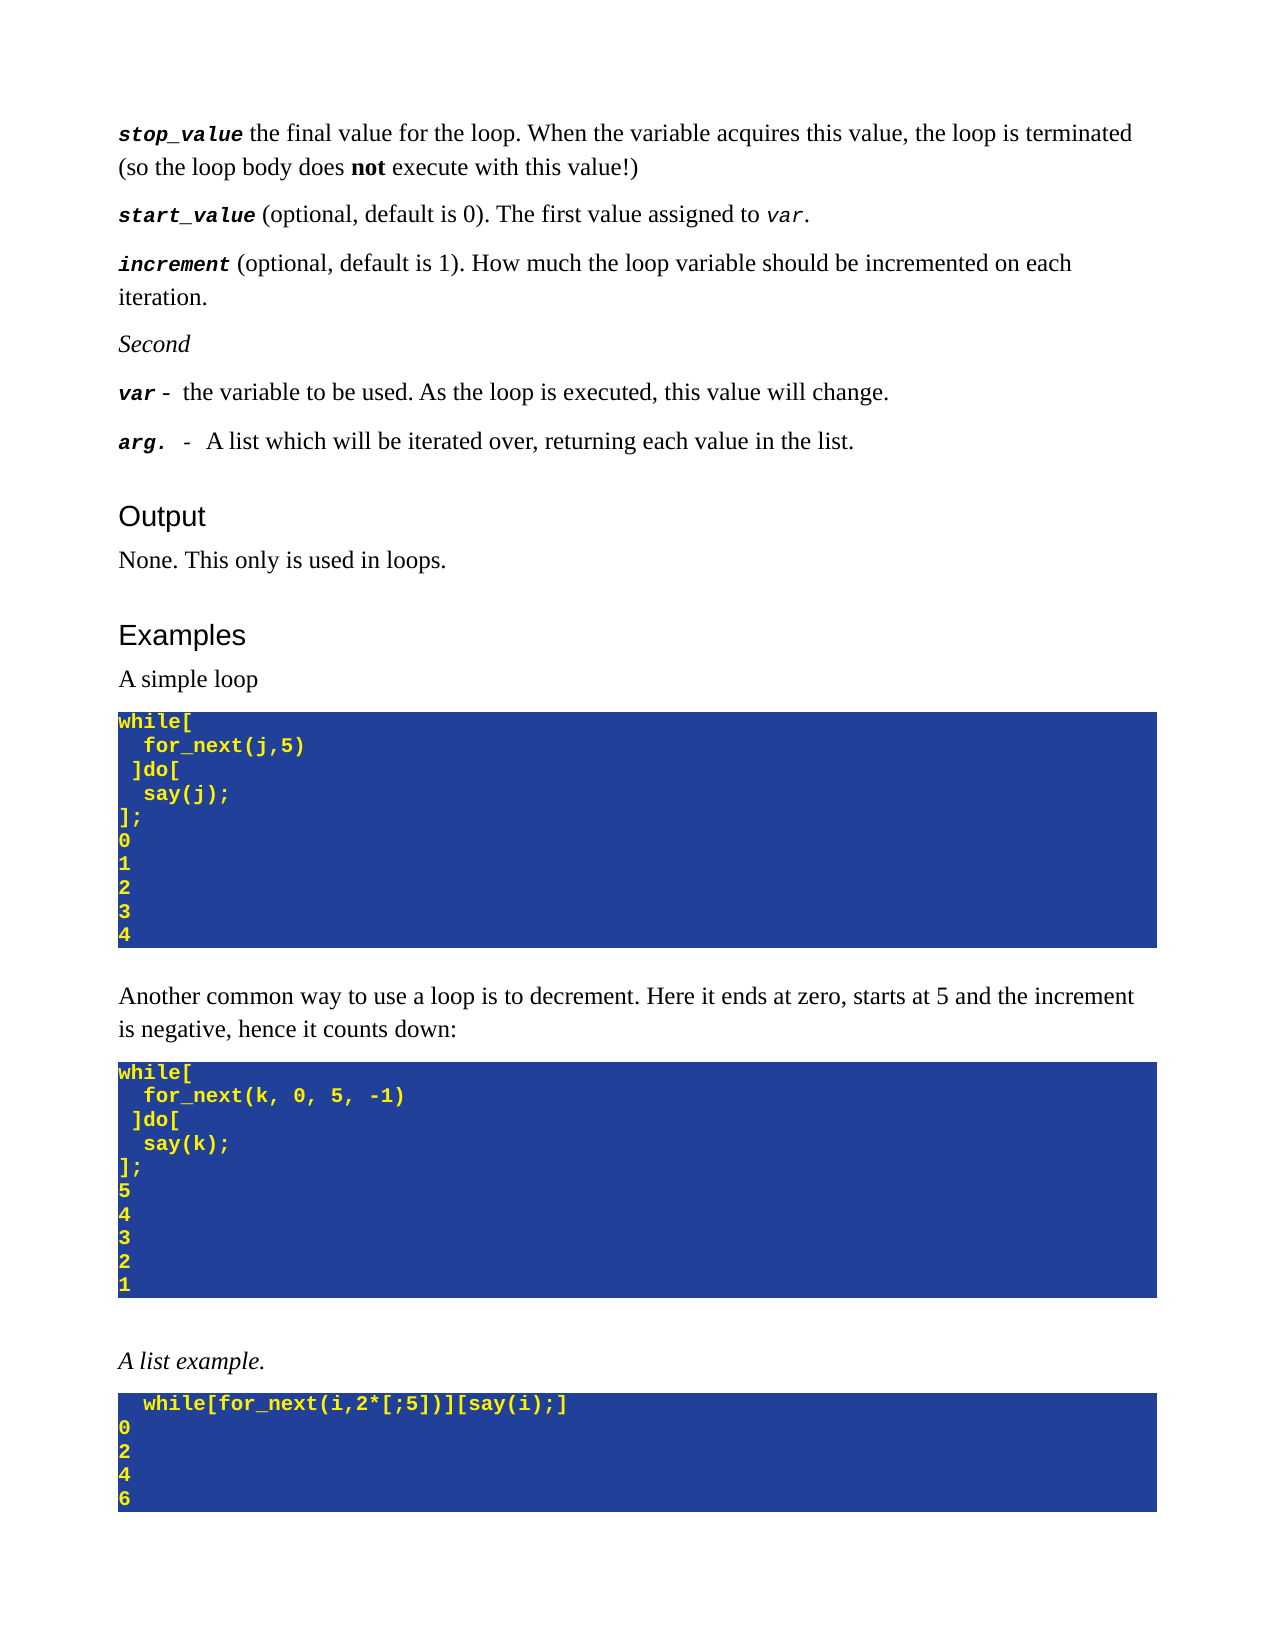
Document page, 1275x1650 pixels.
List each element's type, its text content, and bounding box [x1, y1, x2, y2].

text 0 [118, 1417, 1157, 1441]
text stop_value the final value for the loop. When the variable acquires this value, the loop is terminated (so the loop body does not execute with this value!) [118, 118, 1157, 181]
text 5 [118, 1180, 1157, 1203]
text 0 [118, 830, 1157, 853]
text say(j); [118, 782, 1157, 806]
text A list example. [118, 1346, 1157, 1374]
text while[for_next(i,2*[;5])][say(i);] [118, 1393, 1157, 1417]
subtitle Output [118, 499, 1157, 533]
text 2 [118, 1441, 1157, 1464]
text 1 [118, 853, 1157, 877]
text arg. - A list which will be iterated over, returning each value in the list. [118, 426, 1157, 455]
text 4 [118, 924, 1157, 948]
text var - the variable to be used. As the loop is executed, this value will change. [118, 377, 1157, 407]
text 6 [118, 1488, 1157, 1512]
text 3 [118, 901, 1157, 924]
text ]do[ [118, 759, 1157, 782]
text 4 [118, 1203, 1157, 1227]
text 1 [118, 1274, 1157, 1298]
text ]do[ [118, 1109, 1157, 1133]
text A simple loop [118, 664, 1157, 693]
text 2 [118, 877, 1157, 901]
text for_next(j,5) [118, 735, 1157, 759]
subtitle Examples [118, 618, 1157, 651]
text say(k); [118, 1133, 1157, 1156]
text 2 [118, 1251, 1157, 1274]
text while[ [118, 712, 1157, 735]
text Another common way to use a loop is to decrement. Here it ends at zero, starts at 5 and the increment is negative, hence it counts down: [118, 948, 1157, 1043]
text 4 [118, 1464, 1157, 1488]
text 3 [118, 1227, 1157, 1251]
text start_value (optional, default is 0). The first value assigned to var. [118, 199, 1157, 229]
text while[ [118, 1062, 1157, 1085]
text None. This only is used in loops. [118, 545, 1157, 574]
text Second [118, 329, 1157, 358]
text ]; [118, 806, 1157, 830]
text ]; [118, 1156, 1157, 1180]
text increment (optional, default is 1). How much the loop variable should be incremented on each iteration. [118, 248, 1157, 311]
text for_next(k, 0, 5, -1) [118, 1085, 1157, 1109]
